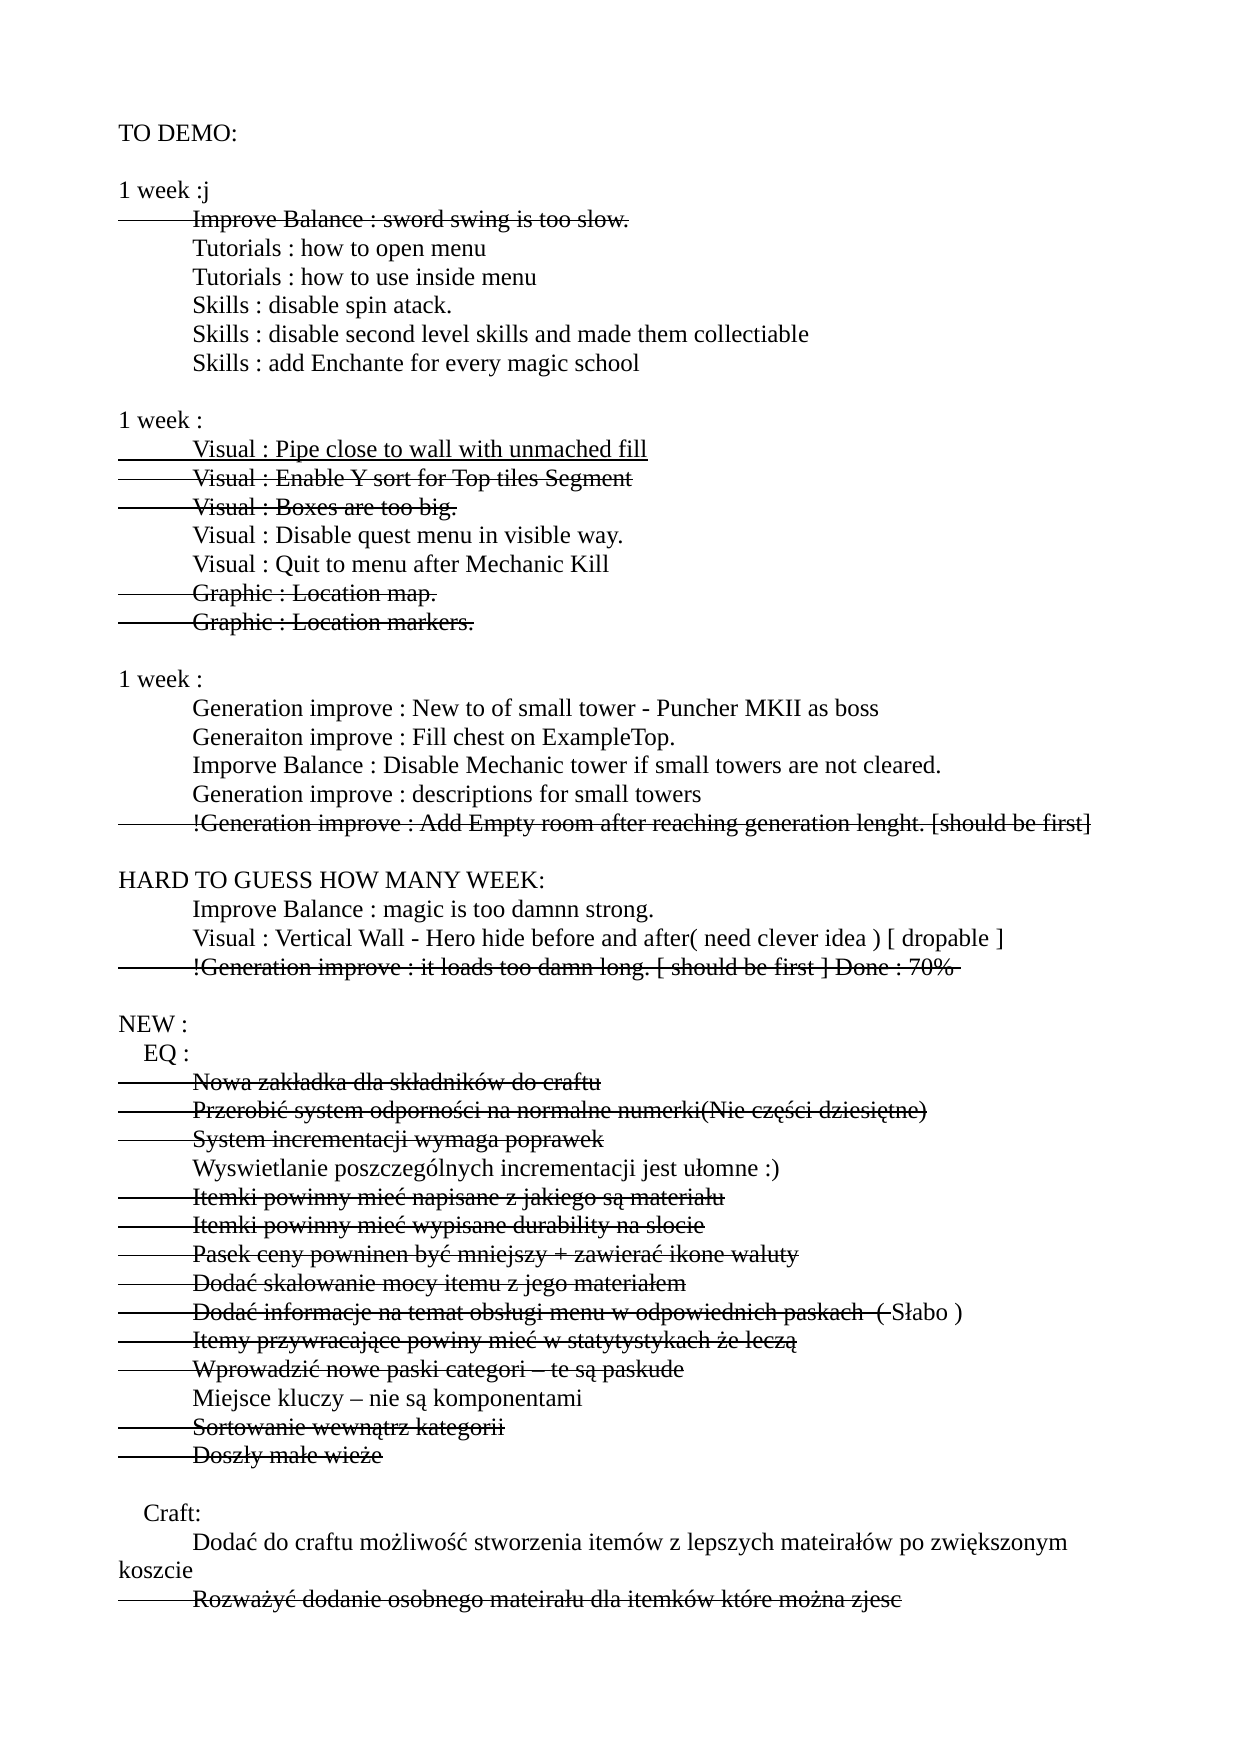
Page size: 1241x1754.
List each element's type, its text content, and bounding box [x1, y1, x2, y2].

text Wprowadzić nowe paski categori – te są paskude [118, 1354, 1122, 1383]
text Wyswietlanie poszczególnych incrementacji jest ułomne :) [118, 1153, 1122, 1182]
text Visual : Disable quest menu in visible way. [118, 521, 1122, 549]
text Itemki powinny mieć napisane z jakiego są materiału [118, 1182, 1122, 1211]
text Dodać informacje na temat obsługi menu w odpowiednich paskach ( Słabo ) [118, 1297, 1122, 1326]
text Itemki powinny mieć wypisane durability na slocie [118, 1211, 1122, 1239]
text Sortowanie wewnątrz kategorii [118, 1412, 1122, 1441]
text System incrementacji wymaga poprawek [118, 1124, 1122, 1153]
text 1 week : [118, 664, 1122, 693]
text Graphic : Location map. [118, 578, 1122, 607]
text Improve Balance : magic is too damnn strong. [118, 894, 1122, 923]
text Miejsce kluczy – nie są komponentami [118, 1383, 1122, 1412]
text Dodać skalowanie mocy itemu z jego materiałem [118, 1268, 1122, 1297]
text Skills : disable spin atack. [118, 291, 1122, 319]
text HARD TO GUESS HOW MANY WEEK: [118, 866, 1122, 894]
text TO DEMO: [118, 118, 1122, 147]
text Generation improve : descriptions for small towers [118, 779, 1122, 808]
text EQ : [118, 1038, 1122, 1067]
text NEW : [118, 1009, 1122, 1038]
text Doszły małe wieże [118, 1441, 1122, 1469]
text Improve Balance : sword swing is too slow. [118, 204, 1122, 233]
text Generation improve : New to of small tower - Puncher MKII as boss [118, 693, 1122, 722]
text Przerobić system odporności na normalne numerki(Nie części dziesiętne) [118, 1096, 1122, 1124]
text !Generation improve : it loads too damn long. [ should be first ] Done : 70% [118, 952, 1122, 981]
text Tutorials : how to open menu [118, 233, 1122, 262]
text Skills : disable second level skills and made them collectiable [118, 319, 1122, 348]
text Nowa zakładka dla składników do craftu [118, 1067, 1122, 1096]
text Tutorials : how to use inside menu [118, 262, 1122, 291]
text Visual : Vertical Wall - Hero hide before and after( need clever idea ) [ dropable ] [118, 923, 1122, 952]
text Pasek ceny powninen być mniejszy + zawierać ikone waluty [118, 1239, 1122, 1268]
text Generaiton improve : Fill chest on ExampleTop. [118, 722, 1122, 751]
text Rozważyć dodanie osobnego mateirału dla itemków które można zjesc [118, 1584, 1122, 1613]
text Visual : Boxes are too big. [118, 492, 1122, 521]
text Imporve Balance : Disable Mechanic tower if small towers are not cleared. [118, 751, 1122, 779]
text Visual : Quit to menu after Mechanic Kill [118, 549, 1122, 578]
text !Generation improve : Add Empty room after reaching generation lenght. [should be first] [118, 808, 1122, 837]
text Graphic : Location markers. [118, 607, 1122, 636]
text 1 week : [118, 406, 1122, 434]
text Visual : Pipe close to wall with unmached fill [118, 434, 1122, 463]
text Dodać do craftu możliwość stworzenia itemów z lepszych mateirałów po zwiększonym koszcie [118, 1527, 1122, 1584]
text 1 week :j [118, 176, 1122, 204]
text Visual : Enable Y sort for Top tiles Segment [118, 463, 1122, 492]
text Craft: [118, 1498, 1122, 1527]
text Skills : add Enchante for every magic school [118, 348, 1122, 377]
text Itemy przywracające powiny mieć w statytystykach że leczą [118, 1326, 1122, 1354]
